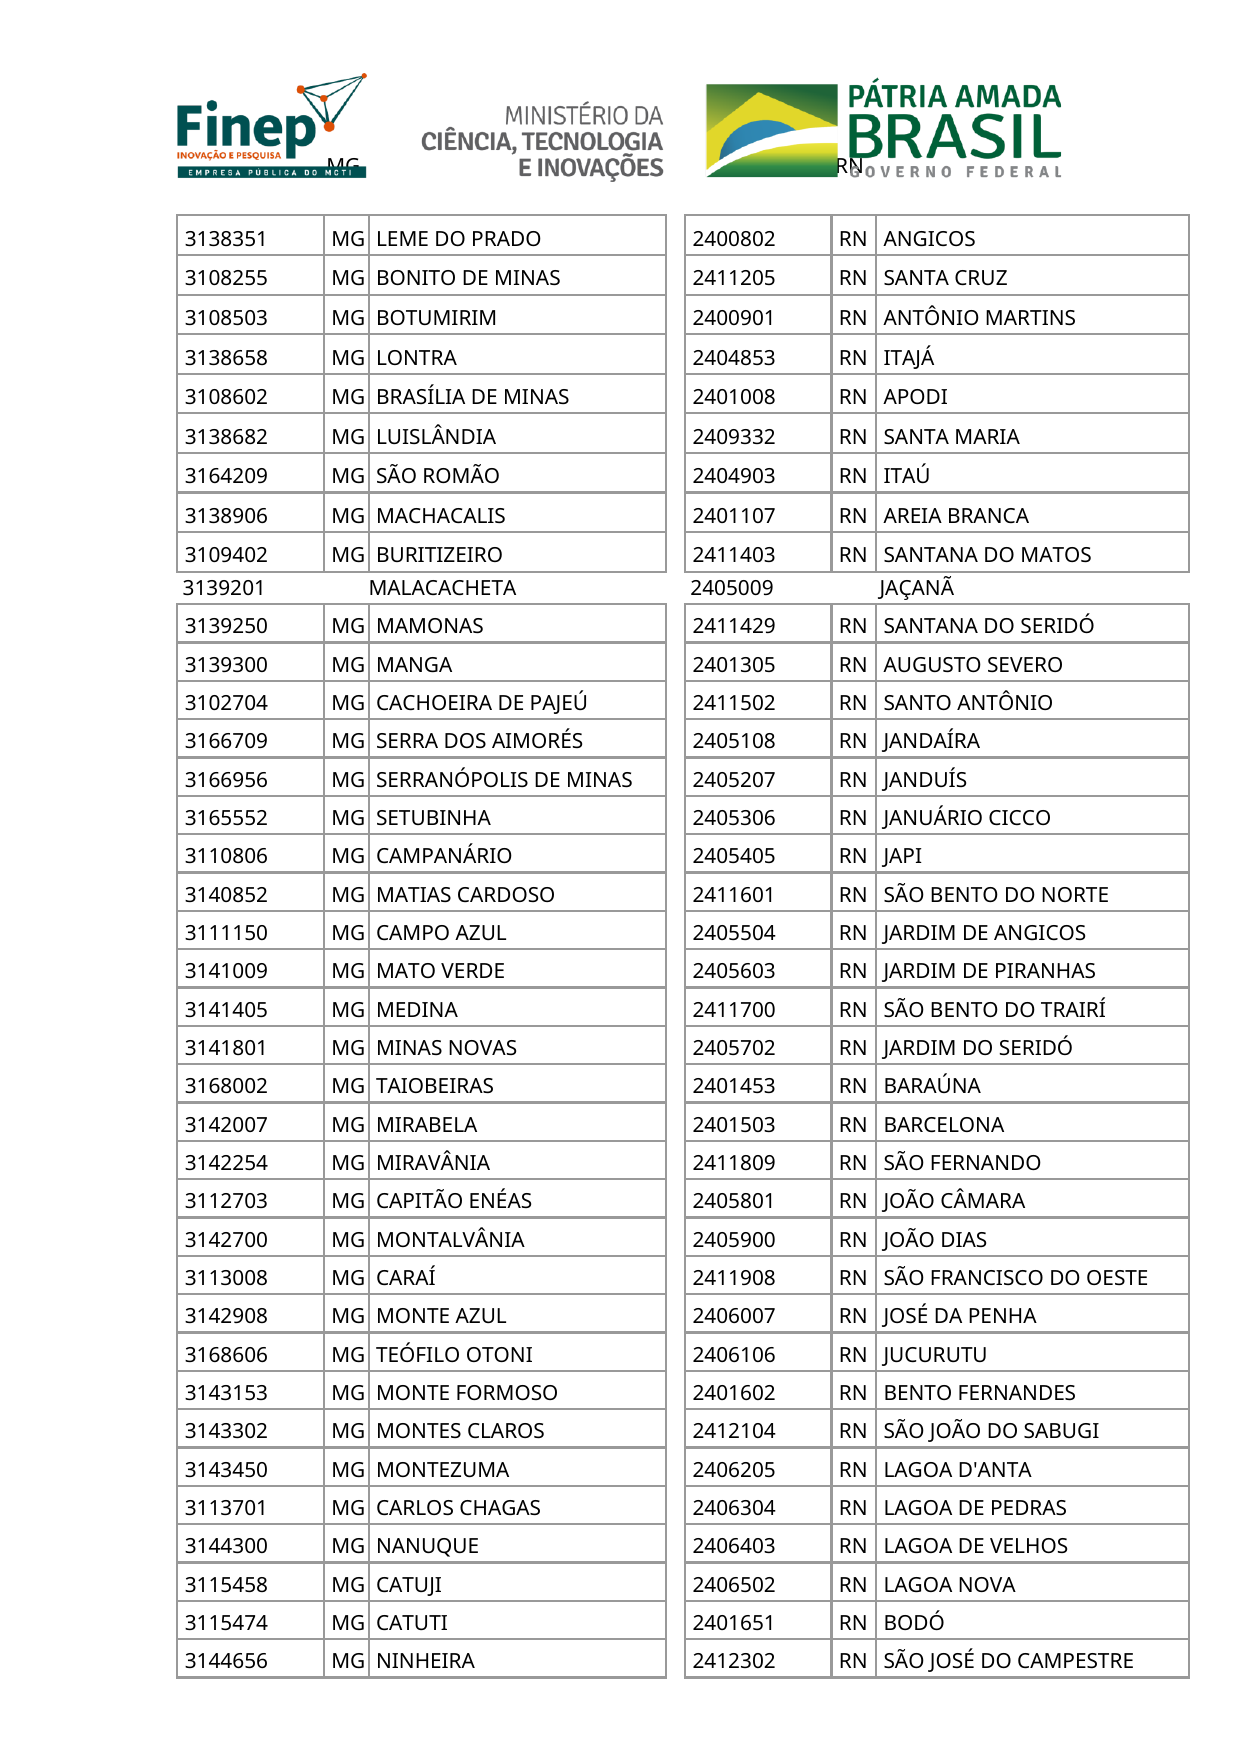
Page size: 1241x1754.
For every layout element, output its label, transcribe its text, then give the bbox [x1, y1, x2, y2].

table_cell MG [325, 1640, 368, 1676]
table_cell 3168002 [178, 1065, 323, 1101]
table_cell JANDUÍS [877, 759, 1188, 795]
table_cell MG [325, 797, 368, 833]
table_cell NANUQUE [370, 1525, 665, 1561]
table_cell 3165552 [178, 797, 323, 833]
table_cell RN [833, 1564, 875, 1600]
table_cell MG [325, 1449, 368, 1485]
table_cell RN [833, 1142, 875, 1178]
table_cell SANTA CRUZ [877, 256, 1188, 293]
table_cell 3164209 [178, 454, 323, 491]
table_cell MG [325, 644, 368, 680]
table_cell 2411809 [686, 1142, 830, 1178]
table_cell SÃO BENTO DO TRAIRÍ [877, 989, 1188, 1025]
table_cell MG [325, 912, 368, 948]
table_cell JANDAÍRA [877, 720, 1188, 756]
table_cell JARDIM DE PIRANHAS [877, 950, 1188, 986]
table_cell 2405108 [686, 720, 830, 756]
table_cell 3110806 [178, 835, 323, 871]
table_cell 2400901 [686, 296, 830, 333]
table_cell 2405702 [686, 1027, 830, 1063]
table_cell 2411403 [686, 533, 830, 571]
table_cell MG [325, 256, 368, 293]
table_cell CATUJI [370, 1564, 665, 1600]
table_cell MG [325, 1065, 368, 1101]
table_cell 3142908 [178, 1295, 323, 1331]
table_cell MG [325, 216, 368, 254]
table_cell 3102704 [178, 682, 323, 718]
table_cell RN [833, 1065, 875, 1101]
table_cell 2401008 [686, 375, 830, 412]
table_cell RN [833, 296, 875, 333]
table_cell RN [833, 720, 875, 756]
table_cell MACHACALIS [370, 494, 665, 531]
table_cell 2404853 [686, 335, 830, 373]
table_cell CAPITÃO ENÉAS [370, 1180, 665, 1216]
table_header 2411429 [686, 605, 830, 641]
table_cell RN [833, 644, 875, 680]
table_cell MG [325, 835, 368, 871]
table_cell 3115474 [178, 1602, 323, 1638]
table_cell 3108503 [178, 296, 323, 333]
table_cell CAMPO AZUL [370, 912, 665, 948]
table_cell 2409332 [686, 414, 830, 452]
table_cell 2411700 [686, 989, 830, 1025]
table_cell 3140852 [178, 874, 323, 910]
table_cell 2405207 [686, 759, 830, 795]
table_cell MG [325, 1334, 368, 1370]
table_cell RN [833, 256, 875, 293]
table_cell RN [833, 1487, 875, 1523]
table_cell 3143450 [178, 1449, 323, 1485]
table_cell SETUBINHA [370, 797, 665, 833]
table_cell LAGOA DE PEDRAS [877, 1487, 1188, 1523]
table_header SANTANA DO SERIDÓ [877, 605, 1188, 641]
table_cell JANUÁRIO CICCO [877, 797, 1188, 833]
table_cell RN [833, 1449, 875, 1485]
table_cell RN [833, 216, 875, 254]
table_cell MONTALVÂNIA [370, 1219, 665, 1255]
table_cell 2405405 [686, 835, 830, 871]
table_cell 2405801 [686, 1180, 830, 1216]
table_cell 3139300 [178, 644, 323, 680]
table_cell RN [833, 1295, 875, 1331]
table_cell MATIAS CARDOSO [370, 874, 665, 910]
table_cell 3142700 [178, 1219, 323, 1255]
table_cell 3144300 [178, 1525, 323, 1561]
table_cell 2406007 [686, 1295, 830, 1331]
table_cell 3138351 [178, 216, 323, 254]
table_header 3139250 [178, 605, 323, 641]
table_cell MANGA [370, 644, 665, 680]
table_cell MG [325, 1027, 368, 1063]
table_cell JARDIM DE ANGICOS [877, 912, 1188, 948]
table_cell MG [325, 1257, 368, 1293]
table_cell ANGICOS [877, 216, 1188, 254]
table_cell JOÃO DIAS [877, 1219, 1188, 1255]
table_cell APODI [877, 375, 1188, 412]
table_cell 3141801 [178, 1027, 323, 1063]
table_cell RN [833, 454, 875, 491]
table_cell 3115458 [178, 1564, 323, 1600]
table_cell LUISLÂNDIA [370, 414, 665, 452]
table_cell SÃO JOÃO DO SABUGI [877, 1410, 1188, 1446]
table_cell MG [325, 989, 368, 1025]
table_cell MG [325, 1372, 368, 1408]
table_cell 3111150 [178, 912, 323, 948]
table_cell MIRAVÂNIA [370, 1142, 665, 1178]
table_cell RN [833, 533, 875, 571]
table_cell MG [325, 296, 368, 333]
table_cell CARAÍ [370, 1257, 665, 1293]
table_cell ANTÔNIO MARTINS [877, 296, 1188, 333]
table_cell 3144656 [178, 1640, 323, 1676]
table_cell 3142007 [178, 1104, 323, 1140]
table_cell RN [833, 1410, 875, 1446]
table_cell 3141405 [178, 989, 323, 1025]
table_cell TAIOBEIRAS [370, 1065, 665, 1101]
table_cell 2405900 [686, 1219, 830, 1255]
table_cell 2411908 [686, 1257, 830, 1293]
table_cell 2401305 [686, 644, 830, 680]
table_cell RN [833, 1640, 875, 1676]
table_cell MG [325, 682, 368, 718]
table_cell BONITO DE MINAS [370, 256, 665, 293]
table_cell RN [833, 912, 875, 948]
table_cell RN [833, 1219, 875, 1255]
table_cell RN [833, 874, 875, 910]
table_cell 2405504 [686, 912, 830, 948]
table_cell MG [325, 1295, 368, 1331]
table_cell RN [833, 835, 875, 871]
table_cell SERRANÓPOLIS DE MINAS [370, 759, 665, 795]
table_cell RN [833, 1372, 875, 1408]
table_cell NINHEIRA [370, 1640, 665, 1676]
table_cell RN [833, 1525, 875, 1561]
table_cell MG [325, 1487, 368, 1523]
table_cell RN [833, 989, 875, 1025]
table_cell 3142254 [178, 1142, 323, 1178]
table_cell LONTRA [370, 335, 665, 373]
table_cell 3143302 [178, 1410, 323, 1446]
table_cell MG [325, 759, 368, 795]
table_cell MG [325, 1180, 368, 1216]
table_cell 2401602 [686, 1372, 830, 1408]
table_cell BRASÍLIA DE MINAS [370, 375, 665, 412]
table_cell RN [833, 375, 875, 412]
table_cell MEDINA [370, 989, 665, 1025]
table_cell 3109402 [178, 533, 323, 571]
table_cell BARCELONA [877, 1104, 1188, 1140]
table_cell SÃO FRANCISCO DO OESTE [877, 1257, 1188, 1293]
text 3139201 MALACACHETA 2405009 JAÇANÃ [150, 573, 1090, 601]
table_cell 2406502 [686, 1564, 830, 1600]
table_cell 2411502 [686, 682, 830, 718]
table_cell 3138658 [178, 335, 323, 373]
table_cell ITAÚ [877, 454, 1188, 491]
table_cell MG [325, 335, 368, 373]
table_cell MG [325, 1219, 368, 1255]
table_cell BURITIZEIRO [370, 533, 665, 571]
table_cell RN [833, 682, 875, 718]
table_cell SANTA MARIA [877, 414, 1188, 452]
table_cell 2401107 [686, 494, 830, 531]
table_cell ITAJÁ [877, 335, 1188, 373]
table_cell LAGOA D'ANTA [877, 1449, 1188, 1485]
table_cell MG [325, 720, 368, 756]
table_cell CACHOEIRA DE PAJEÚ [370, 682, 665, 718]
table_cell MG [325, 414, 368, 452]
table_cell CAMPANÁRIO [370, 835, 665, 871]
table_cell BOTUMIRIM [370, 296, 665, 333]
table_cell MG [325, 1104, 368, 1140]
table_cell 2404903 [686, 454, 830, 491]
table_cell MINAS NOVAS [370, 1027, 665, 1063]
table_cell MG [325, 494, 368, 531]
table_cell MONTE AZUL [370, 1295, 665, 1331]
table_cell 3141009 [178, 950, 323, 986]
table_cell RN [833, 414, 875, 452]
table_cell 2406304 [686, 1487, 830, 1523]
table_cell SANTO ANTÔNIO [877, 682, 1188, 718]
table_header [667, 214, 684, 571]
table_cell CARLOS CHAGAS [370, 1487, 665, 1523]
table_cell RN [833, 1602, 875, 1638]
table_cell 2401651 [686, 1602, 830, 1638]
table_cell 3166709 [178, 720, 323, 756]
table_cell MG [325, 375, 368, 412]
table_header [667, 603, 684, 1676]
table_cell 2405603 [686, 950, 830, 986]
table_cell BENTO FERNANDES [877, 1372, 1188, 1408]
table_cell LEME DO PRADO [370, 216, 665, 254]
table_cell RN [833, 759, 875, 795]
table_cell SÃO FERNANDO [877, 1142, 1188, 1178]
table_cell 3166956 [178, 759, 323, 795]
table_header MG [325, 605, 368, 641]
table_cell RN [833, 335, 875, 373]
table_cell MG [325, 1142, 368, 1178]
table_cell MONTES CLAROS [370, 1410, 665, 1446]
table_header MAMONAS [370, 605, 665, 641]
table_cell 2401453 [686, 1065, 830, 1101]
table_cell RN [833, 1104, 875, 1140]
table_cell MATO VERDE [370, 950, 665, 986]
table_cell SANTANA DO MATOS [877, 533, 1188, 571]
table_cell 2406403 [686, 1525, 830, 1561]
table_cell MG [325, 950, 368, 986]
table_cell MG [325, 1525, 368, 1561]
table_cell MG [325, 533, 368, 571]
table_cell 3138682 [178, 414, 323, 452]
table_cell CATUTI [370, 1602, 665, 1638]
table_cell MG [325, 454, 368, 491]
table_header RN [833, 605, 875, 641]
table_cell JUCURUTU [877, 1334, 1188, 1370]
table_cell 3113008 [178, 1257, 323, 1293]
table_cell 3168606 [178, 1334, 323, 1370]
table_cell 3108255 [178, 256, 323, 293]
table_cell MG [325, 1564, 368, 1600]
table_cell MG [325, 1410, 368, 1446]
table_cell 2411601 [686, 874, 830, 910]
table_cell MIRABELA [370, 1104, 665, 1140]
table_cell JARDIM DO SERIDÓ [877, 1027, 1188, 1063]
table_cell SÃO ROMÃO [370, 454, 665, 491]
table_cell MG [325, 1602, 368, 1638]
table_cell RN [833, 950, 875, 986]
table_cell JOÃO CÂMARA [877, 1180, 1188, 1216]
table_cell SÃO BENTO DO NORTE [877, 874, 1188, 910]
table_cell SERRA DOS AIMORÉS [370, 720, 665, 756]
table_cell MONTE FORMOSO [370, 1372, 665, 1408]
table_cell RN [833, 1334, 875, 1370]
table_cell 3112703 [178, 1180, 323, 1216]
table_cell 2401503 [686, 1104, 830, 1140]
table_cell TEÓFILO OTONI [370, 1334, 665, 1370]
table_cell LAGOA DE VELHOS [877, 1525, 1188, 1561]
table_cell SÃO JOSÉ DO CAMPESTRE [877, 1640, 1188, 1676]
table_cell RN [833, 494, 875, 531]
table_cell MONTEZUMA [370, 1449, 665, 1485]
table_cell 2406205 [686, 1449, 830, 1485]
table_cell 2406106 [686, 1334, 830, 1370]
table_cell RN [833, 1257, 875, 1293]
table_cell BODÓ [877, 1602, 1188, 1638]
table_cell RN [833, 1027, 875, 1063]
table_cell LAGOA NOVA [877, 1564, 1188, 1600]
table_cell BARAÚNA [877, 1065, 1188, 1101]
table_cell RN [833, 797, 875, 833]
table_cell 3143153 [178, 1372, 323, 1408]
table_cell 2412104 [686, 1410, 830, 1446]
table_cell 2412302 [686, 1640, 830, 1676]
table_cell AUGUSTO SEVERO [877, 644, 1188, 680]
table_cell AREIA BRANCA [877, 494, 1188, 531]
table_cell JAPI [877, 835, 1188, 871]
table_cell 3108602 [178, 375, 323, 412]
table_cell 2411205 [686, 256, 830, 293]
table_cell MG [325, 874, 368, 910]
table_cell 3138906 [178, 494, 323, 531]
table_cell 2400802 [686, 216, 830, 254]
table_cell 2405306 [686, 797, 830, 833]
table_cell RN [833, 1180, 875, 1216]
table_cell 3113701 [178, 1487, 323, 1523]
table_cell JOSÉ DA PENHA [877, 1295, 1188, 1331]
